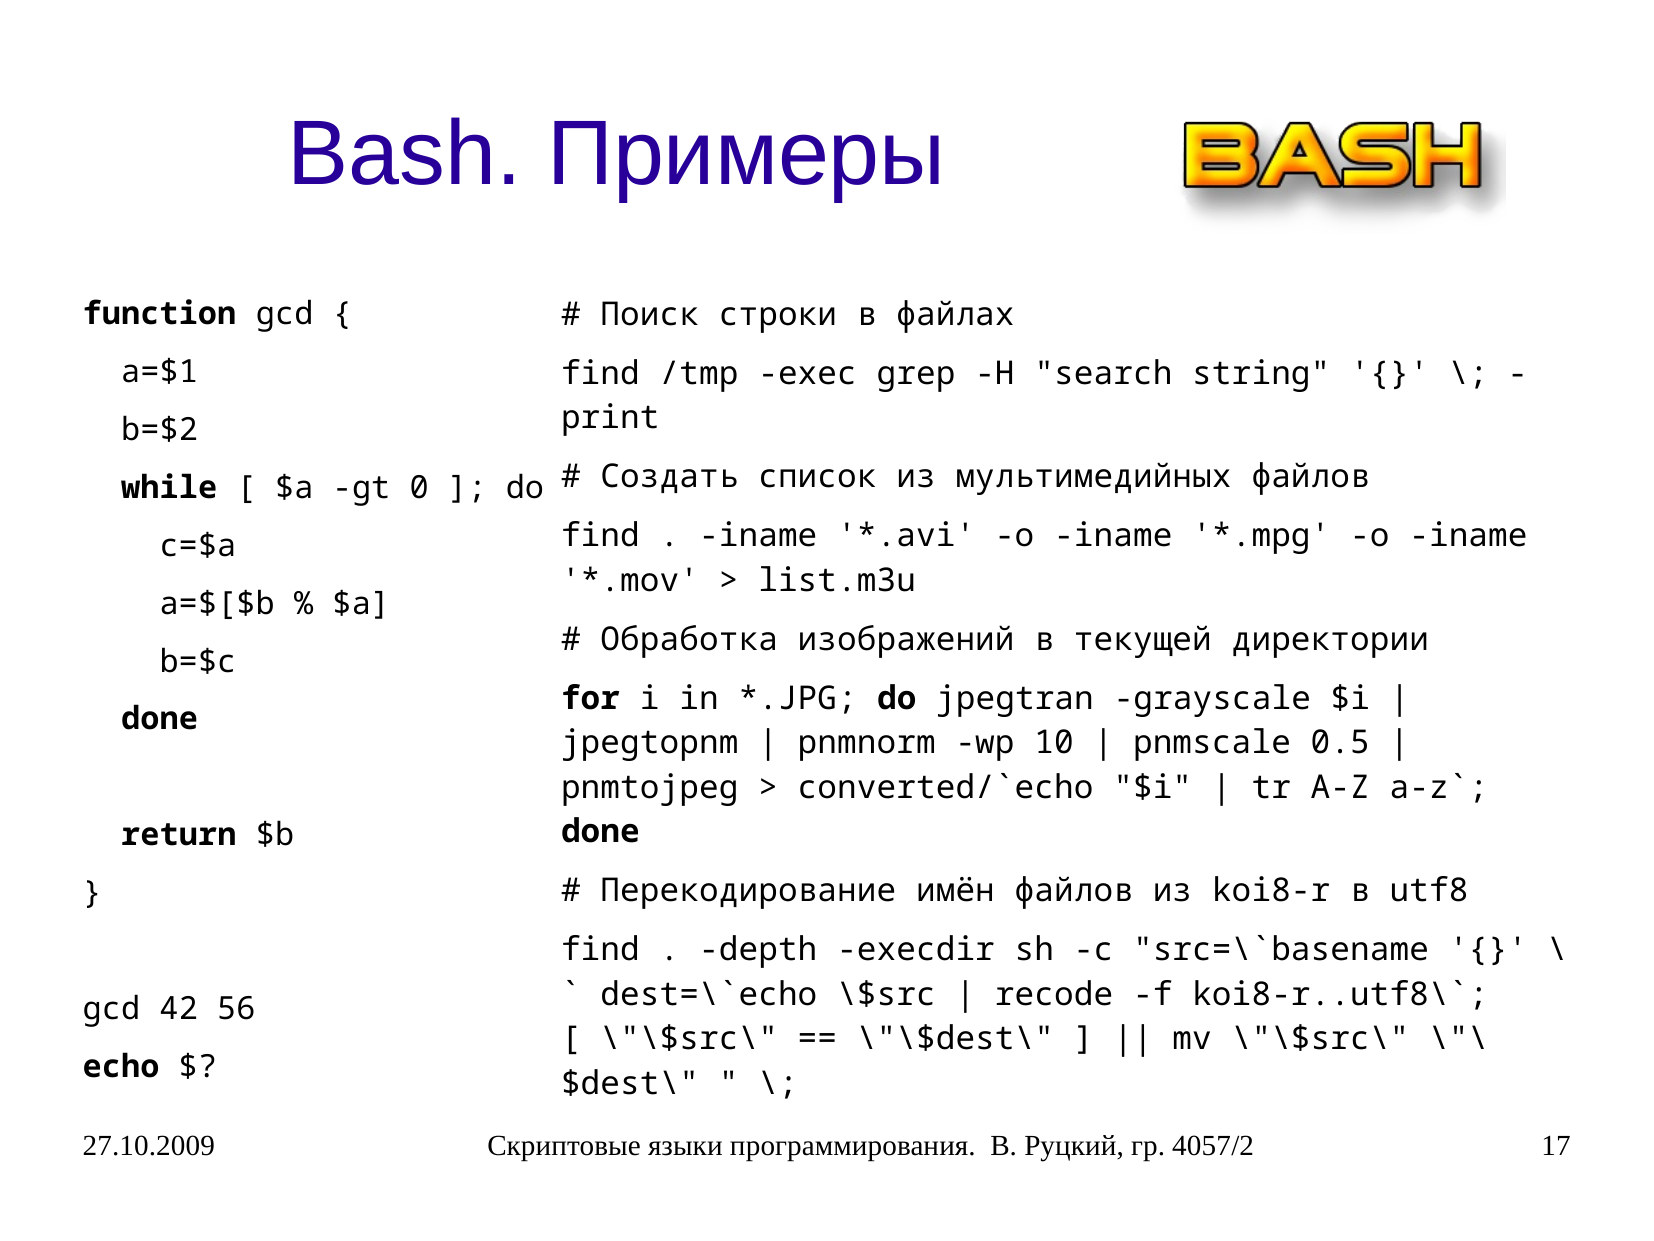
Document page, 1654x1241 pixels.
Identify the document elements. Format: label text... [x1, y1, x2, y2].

list # Поиск строки в файлах find /tmp -exec grep -H "search string" '{}' \; -print # Создать список из мультимедийных файлов find . -iname '*.avi' -o -iname '*.mpg' -o -iname '*.mov' > list.m3u # Обработка изображений в текущей директории for i in *.JPG; do jpegtran -grayscale $i | jpegtopnm | pnmnorm -wp 10 | pnmscale 0.5 | pnmtojpeg > converted/`echo "$i" | tr A-Z a-z`; done # Перекодирование имён файлов из koi8-r в utf8 find . -depth -execdir sh -c "src=\`basename '{}' \` dest=\`echo \$src | recode -f koi8-r..utf8\`; [ \"\$src\" == \"\$dest\" ] || mv \"\$src\" \"\$dest\" " \; [561, 290, 1572, 1109]
title Bash. Примеры [82, 49, 1152, 257]
picture [1161, 88, 1506, 234]
list function gcd { a=$1 b=$2 while [ $a -gt 0 ]; do c=$a a=$[$b % $a] b=$c done return $b } gcd 42 56 echo $? [82, 290, 561, 1109]
